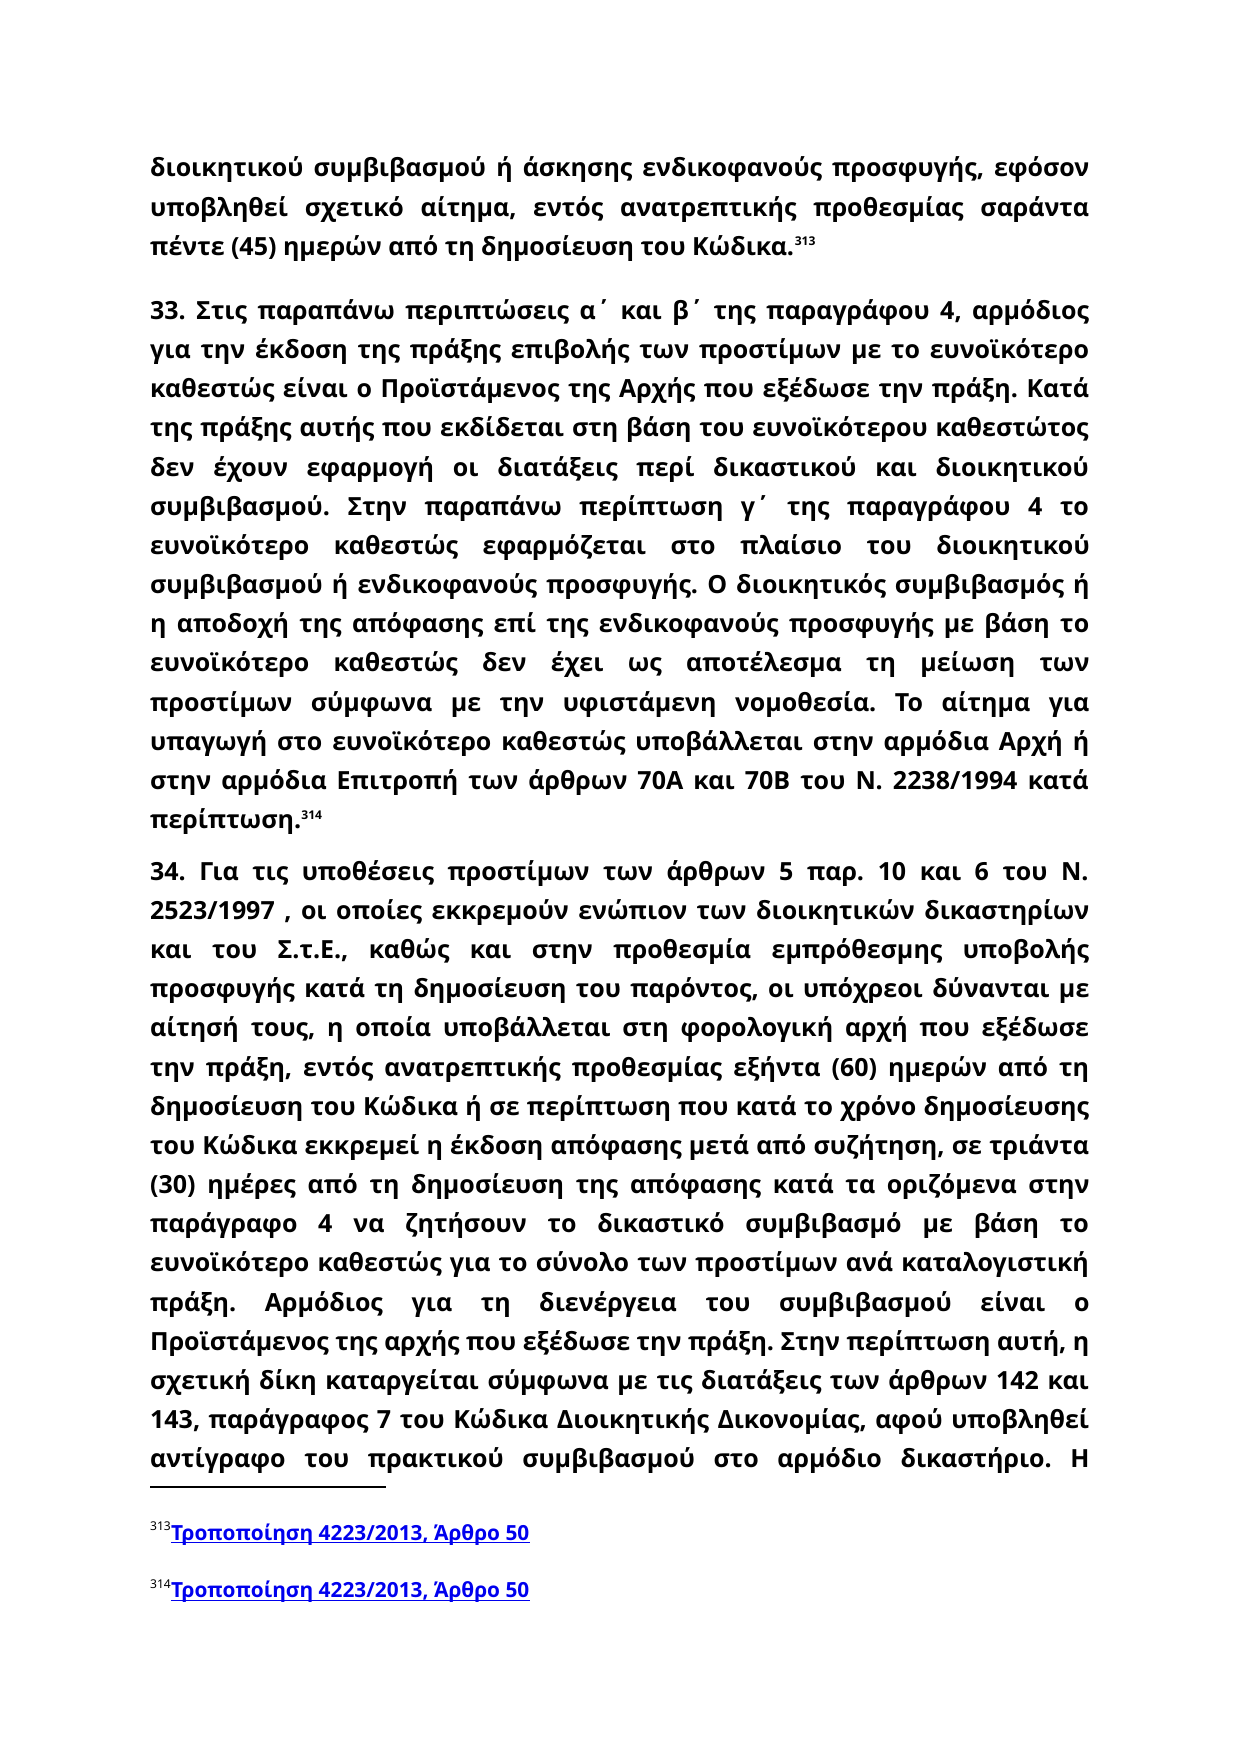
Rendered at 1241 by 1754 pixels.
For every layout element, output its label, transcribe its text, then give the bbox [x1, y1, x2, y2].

text διοικητικού συμβιβασμού ή άσκησης ενδικοφανούς προσφυγής, εφόσον υποβληθεί σχετικό αίτημα, εντός ανατρεπτικής προθεσμίας σαράντα πέντε (45) ημερών από τη δημοσίευση του Κώδικα. [150, 150, 1090, 262]
text Τροποποίηση 4223/2013, Άρθρο 50 [150, 1576, 1090, 1604]
text 33. Στις παραπάνω περιπτώσεις α΄ και β΄ της παραγράφου 4, αρμόδιος για την έκδοση της πράξης επιβολής των προστίμων με το ευνοϊκότερο καθεστώς είναι ο Προϊστάμενος της Αρχής που εξέδωσε την πράξη. Κατά της πράξης αυτής που εκδίδεται στη βάση του ευνοϊκότερου καθεστώτος δεν έχουν εφαρμογή οι διατάξεις περί δικαστικού και διοικητικού συμβιβασμού. Στην παραπάνω περίπτωση γ΄ της παραγράφου 4 το ευνοϊκότερο καθεστώς εφαρμόζεται στο πλαίσιο του διοικητικού συμβιβασμού ή ενδικοφανούς προσφυγής. Ο διοικητικός συμβιβασμός ή η αποδοχή της απόφασης επί της ενδικοφανούς προσφυγής με βάση το ευνοϊκότερο καθεστώς δεν έχει ως αποτέλεσμα τη μείωση των προστίμων σύμφωνα με την υφιστάμενη νομοθεσία. Το αίτημα για υπαγωγή στο ευνοϊκότερο καθεστώς υποβάλλεται στην αρμόδια Αρχή ή στην αρμόδια Επιτροπή των άρθρων 70Α και 70Β του Ν. 2238/1994 κατά περίπτωση. [150, 292, 1090, 836]
text 34. Για τις υποθέσεις προστίμων των άρθρων 5 παρ. 10 και 6 του Ν. 2523/1997 , οι οποίες εκκρεμούν ενώπιον των διοικητικών δικαστηρίων και του Σ.τ.Ε., καθώς και στην προθεσμία εμπρόθεσμης υποβολής προσφυγής κατά τη δημοσίευση του παρόντος, οι υπόχρεοι δύνανται με αίτησή τους, η οποία υποβάλλεται στη φορολογική αρχή που εξέδωσε την πράξη, εντός ανατρεπτικής προθεσμίας εξήντα (60) ημερών από τη δημοσίευση του Κώδικα ή σε περίπτωση που κατά το χρόνο δημοσίευσης του Κώδικα εκκρεμεί η έκδοση απόφασης μετά από συζήτηση, σε τριάντα (30) ημέρες από τη δημοσίευση της απόφασης κατά τα οριζόμενα στην παράγραφο 4 να ζητήσουν το δικαστικό συμβιβασμό με βάση το ευνοϊκότερο καθεστώς για το σύνολο των προστίμων ανά καταλογιστική πράξη. Αρμόδιος για τη διενέργεια του συμβιβασμού είναι ο Προϊστάμενος της αρχής που εξέδωσε την πράξη. Στην περίπτωση αυτή, η σχετική δίκη καταργείται σύμφωνα με τις διατάξεις των άρθρων 142 και 143, παράγραφος 7 του Κώδικα Διοικητικής Δικονομίας, αφού υποβληθεί αντίγραφο του πρακτικού συμβιβασμού στο αρμόδιο δικαστήριο. Η [150, 853, 1090, 1475]
text Τροποποίηση 4223/2013, Άρθρο 50 [150, 1518, 1090, 1546]
